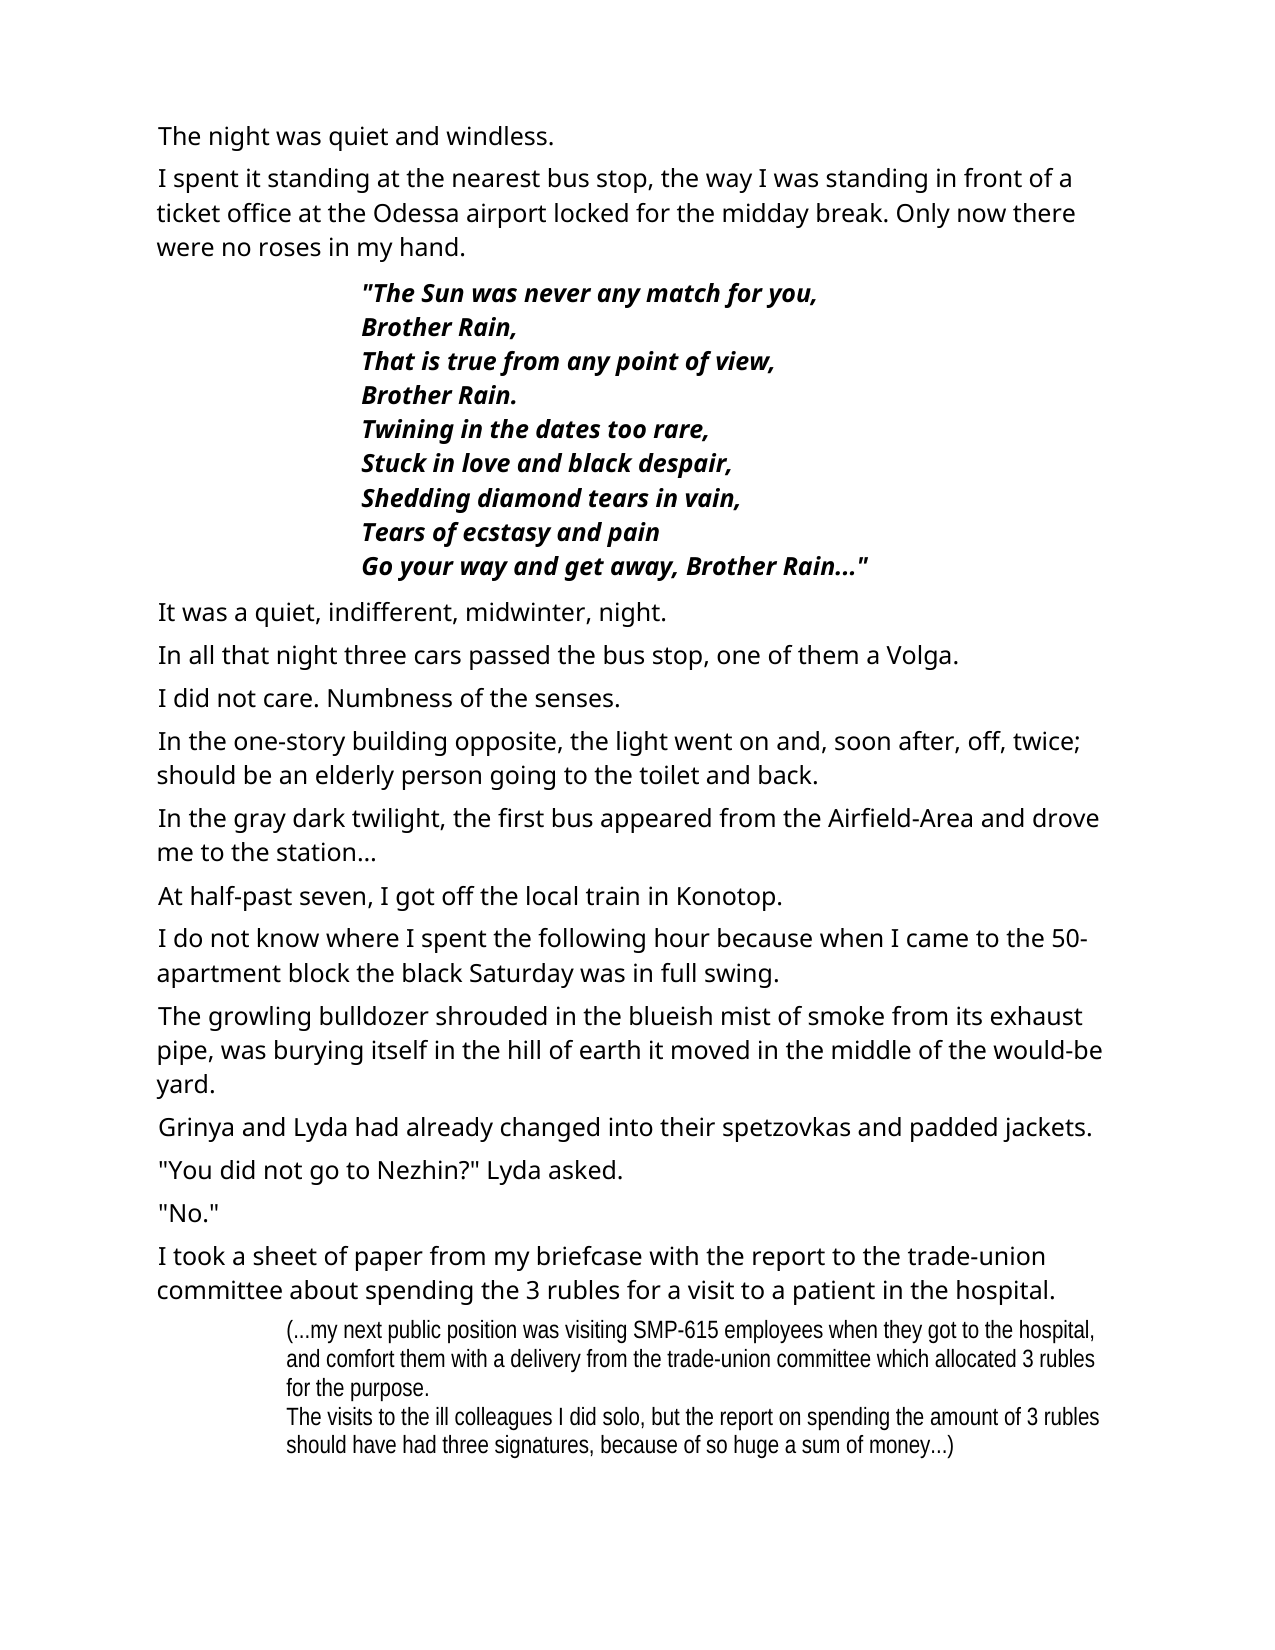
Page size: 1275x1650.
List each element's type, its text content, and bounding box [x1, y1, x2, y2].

text In the gray dark twilight, the first bus appeared from the Airfield-Area and drove me to the station… [156, 801, 1118, 869]
text The night was quiet and windless. [156, 118, 1118, 152]
text The growling bulldozer shrouded in the blueish mist of smoke from its exhaust pipe, was burying itself in the hill of earth it moved in the middle of the would-be yard. [156, 998, 1118, 1100]
text Brother Rain. [286, 378, 1118, 412]
text In all that night three cars passed the bus stop, one of them a Volga. [156, 638, 1118, 672]
text Go your way and get away, Brother Rain..." [286, 548, 1118, 582]
text In the one-story building opposite, the light went on and, soon after, off, twice; should be an elderly person going to the toilet and back. [156, 724, 1118, 792]
text Tears of ecstasy and pain [286, 514, 1118, 548]
text Brother Rain, [286, 310, 1118, 344]
list The visits to the ill colleagues I did solo, but the report on spending the amount of 3 rubles should have had three signatures, because of so huge a sum of money...) [286, 1401, 1118, 1459]
text Stuck in love and black despair, [286, 446, 1118, 480]
text I took a sheet of paper from my briefcase with the report to the trade-union committee about spending the 3 rubles for a visit to a patient in the hospital. [156, 1238, 1118, 1307]
text I did not care. Numbness of the senses. [156, 681, 1118, 715]
text Grinya and Lyda had already changed into their spetzovkas and padded jackets. [156, 1109, 1118, 1143]
text "No." [156, 1195, 1118, 1229]
text I spent it standing at the nearest bus stop, the way I was standing in front of a ticket office at the Odessa airport locked for the midday break. Only now there were no roses in my hand. [156, 161, 1118, 263]
text That is true from any point of view, [286, 344, 1118, 378]
text Twining in the dates too rare, [286, 412, 1118, 446]
list (...my next public position was visiting SMP-615 employees when they got to the hospital, and comfort them with a delivery from the trade-union committee which allocated 3 rubles for the purpose. [286, 1316, 1118, 1401]
text Shedding diamond tears in vain, [286, 480, 1118, 514]
text At half-past seven, I got off the local train in Konotop. [156, 878, 1118, 912]
text "The Sun was never any match for you, [286, 276, 1118, 310]
text "You did not go to Nezhin?" Lyda asked. [156, 1152, 1118, 1186]
text It was a quiet, indifferent, midwinter, night. [156, 595, 1118, 629]
text I do not know where I spent the following hour because when I came to the 50-apartment block the black Saturday was in full swing. [156, 921, 1118, 989]
